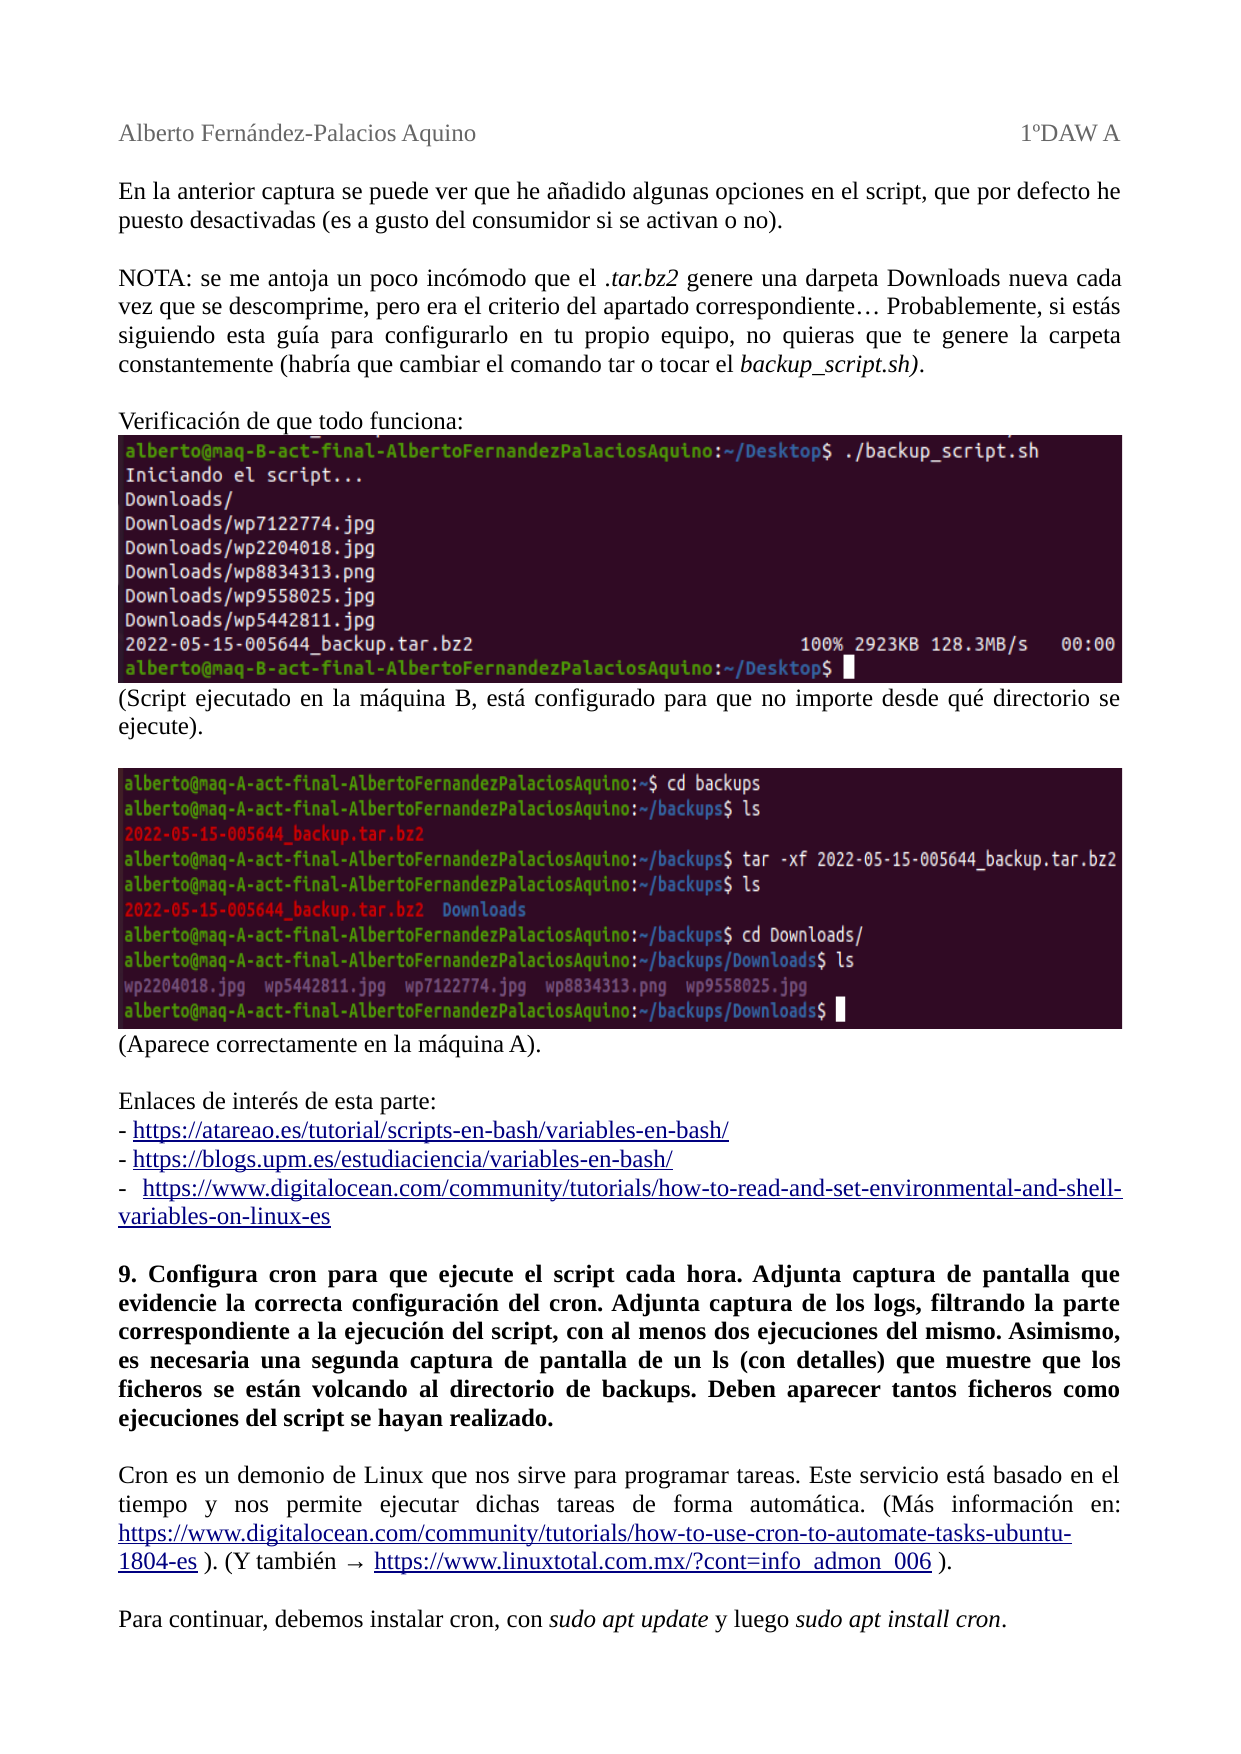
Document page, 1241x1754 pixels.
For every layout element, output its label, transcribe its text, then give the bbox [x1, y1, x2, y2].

text (Script ejecutado en la máquina B, está configurado para que no importe desde qué directorio se ejecute). [118, 683, 1122, 740]
text - https://blogs.upm.es/estudiaciencia/variables-en-bash/ [118, 1144, 1122, 1173]
picture [118, 435, 1123, 683]
text Enlaces de interés de esta parte: [118, 1086, 1122, 1115]
picture [118, 768, 1123, 1029]
text (Aparece correctamente en la máquina A). [118, 1029, 1122, 1058]
text - https://atareao.es/tutorial/scripts-en-bash/variables-en-bash/ [118, 1115, 1122, 1144]
text Cron es un demonio de Linux que nos sirve para programar tareas. Este servicio está basado en el tiempo y nos permite ejecutar dichas tareas de forma automática. (Más información en: https://www.digitalocean.com/community/tutorials/how-to-use-cron-to-automate-tasks-ubuntu-1804-es ). (Y también → https://www.linuxtotal.com.mx/?cont=info_admon_006 ). [118, 1460, 1122, 1575]
text Para continuar, debemos instalar cron, con sudo apt update y luego sudo apt install cron. [118, 1604, 1122, 1633]
text - https://www.digitalocean.com/community/tutorials/how-to-read-and-set-environmental-and-shell-variables-on-linux-es [118, 1173, 1122, 1230]
text NOTA: se me antoja un poco incómodo que el .tar.bz2 genere una darpeta Downloads nueva cada vez que se descomprime, pero era el criterio del apartado correspondiente… Probablemente, si estás siguiendo esta guía para configurarlo en tu propio equipo, no quieras que te genere la carpeta constantemente (habría que cambiar el comando tar o tocar el backup_script.sh). [118, 263, 1122, 378]
text 9. Configura cron para que ejecute el script cada hora. Adjunta captura de pantalla que evidencie la correcta configuración del cron. Adjunta captura de los logs, filtrando la parte correspondiente a la ejecución del script, con al menos dos ejecuciones del mismo. Asimismo, es necesaria una segunda captura de pantalla de un ls (con detalles) que muestre que los ficheros se están volcando al directorio de backups. Deben aparecer tantos ficheros como ejecuciones del script se hayan realizado. [118, 1259, 1122, 1431]
text Verificación de que todo funciona: [118, 406, 1122, 435]
text En la anterior captura se puede ver que he añadido algunas opciones en el script, que por defecto he puesto desactivadas (es a gusto del consumidor si se activan o no). [118, 176, 1122, 234]
